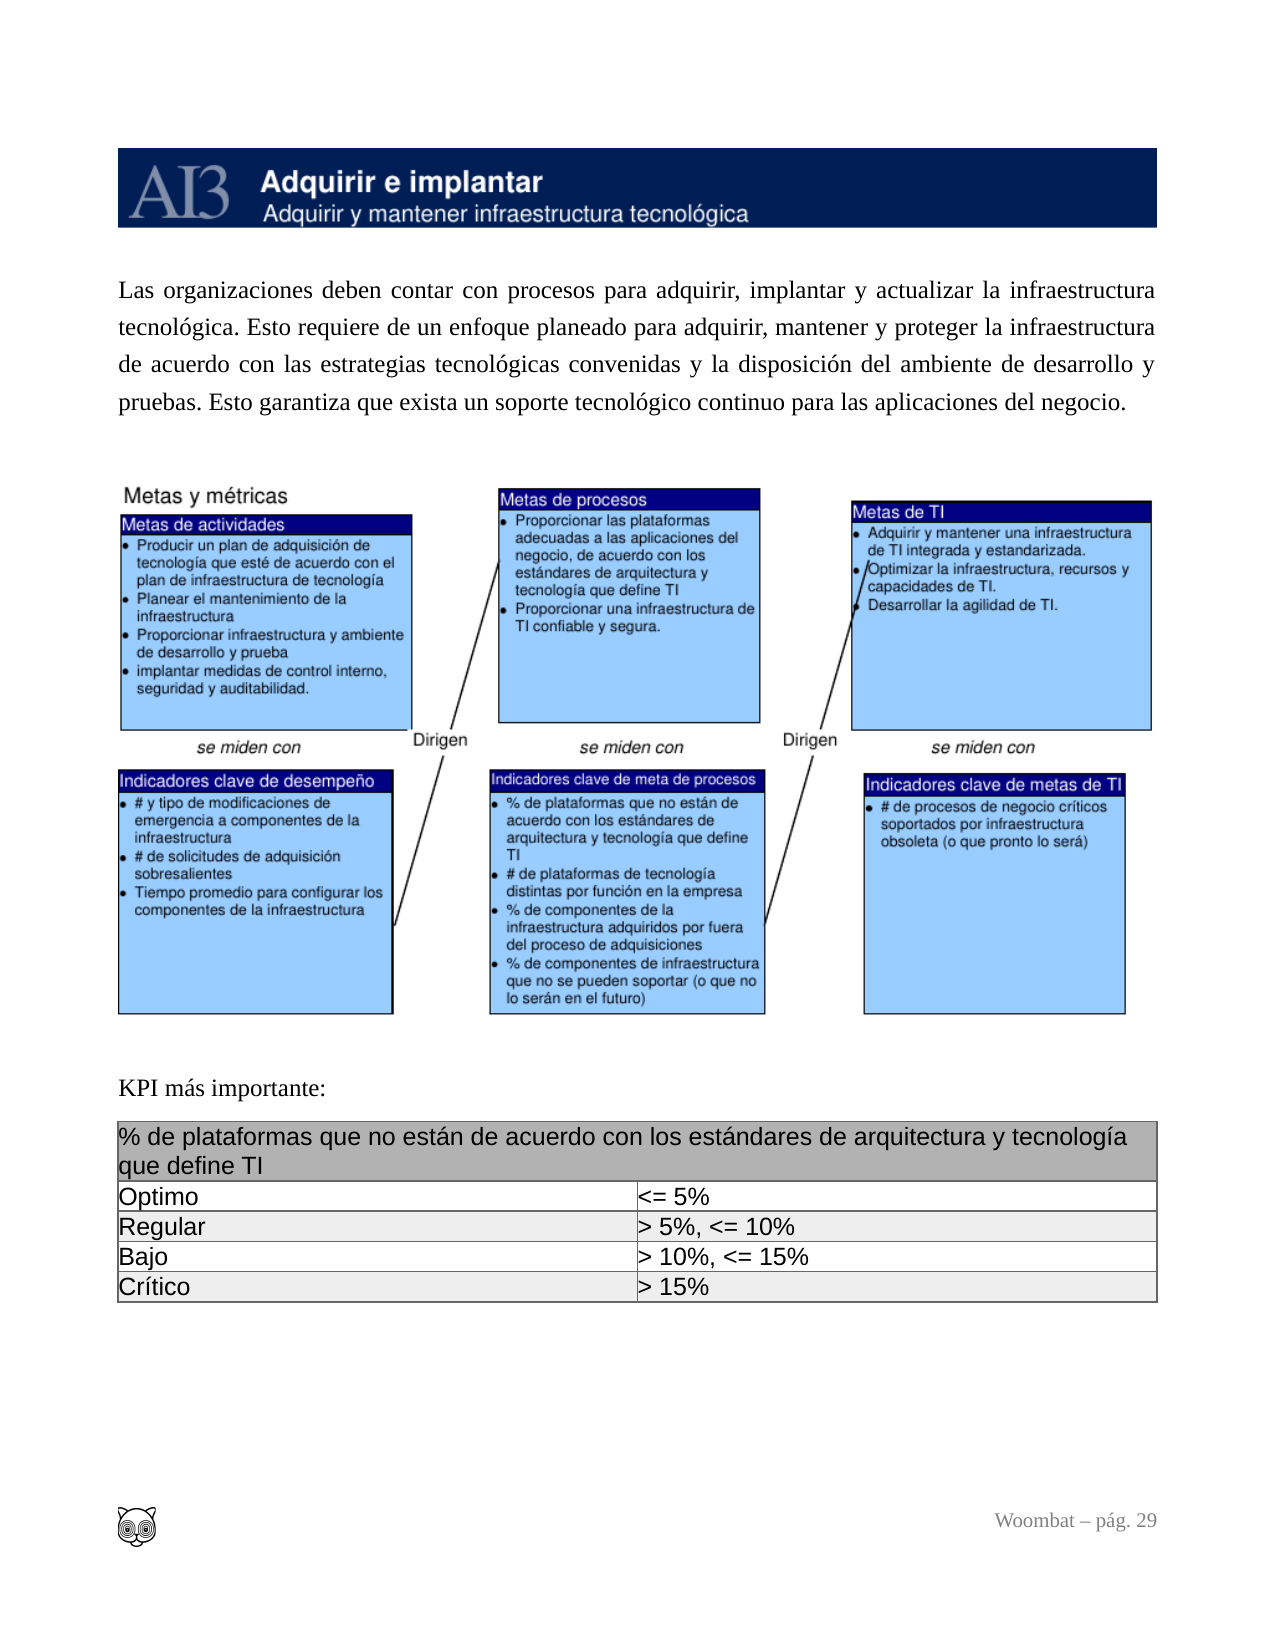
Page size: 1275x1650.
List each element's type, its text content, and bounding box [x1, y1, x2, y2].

picture [118, 482, 1157, 1022]
table_cell <= 5% [638, 1182, 1156, 1210]
table_header % de plataformas que no están de acuerdo con los estándares de arquitectura y tecnología que define TI [119, 1122, 1156, 1180]
picture [118, 148, 1157, 229]
table_cell Optimo [119, 1182, 637, 1210]
table_cell Crítico [119, 1272, 637, 1301]
subtitle Adquirir y mantener infraestructura tecnológica [118, 229, 1157, 263]
text KPI más importante: [118, 1073, 1157, 1102]
table_cell Regular [119, 1212, 637, 1241]
table_cell > 5%, <= 10% [638, 1212, 1156, 1241]
picture [118, 1507, 156, 1547]
table_cell > 15% [638, 1272, 1156, 1301]
table_cell > 10%, <= 15% [638, 1242, 1156, 1271]
text Las organizaciones deben contar con procesos para adquirir, implantar y actualizar la infraestructura tecnológica. Esto requiere de un enfoque planeado para adquirir, mantener y proteger la infraestructura de acuerdo con las estrategias tecnológicas convenidas y la disposición del ambiente de desarrollo y pruebas. Esto garantiza que exista un soporte tecnológico continuo para las aplicaciones del negocio. [118, 275, 1157, 415]
table_cell Bajo [119, 1242, 637, 1271]
